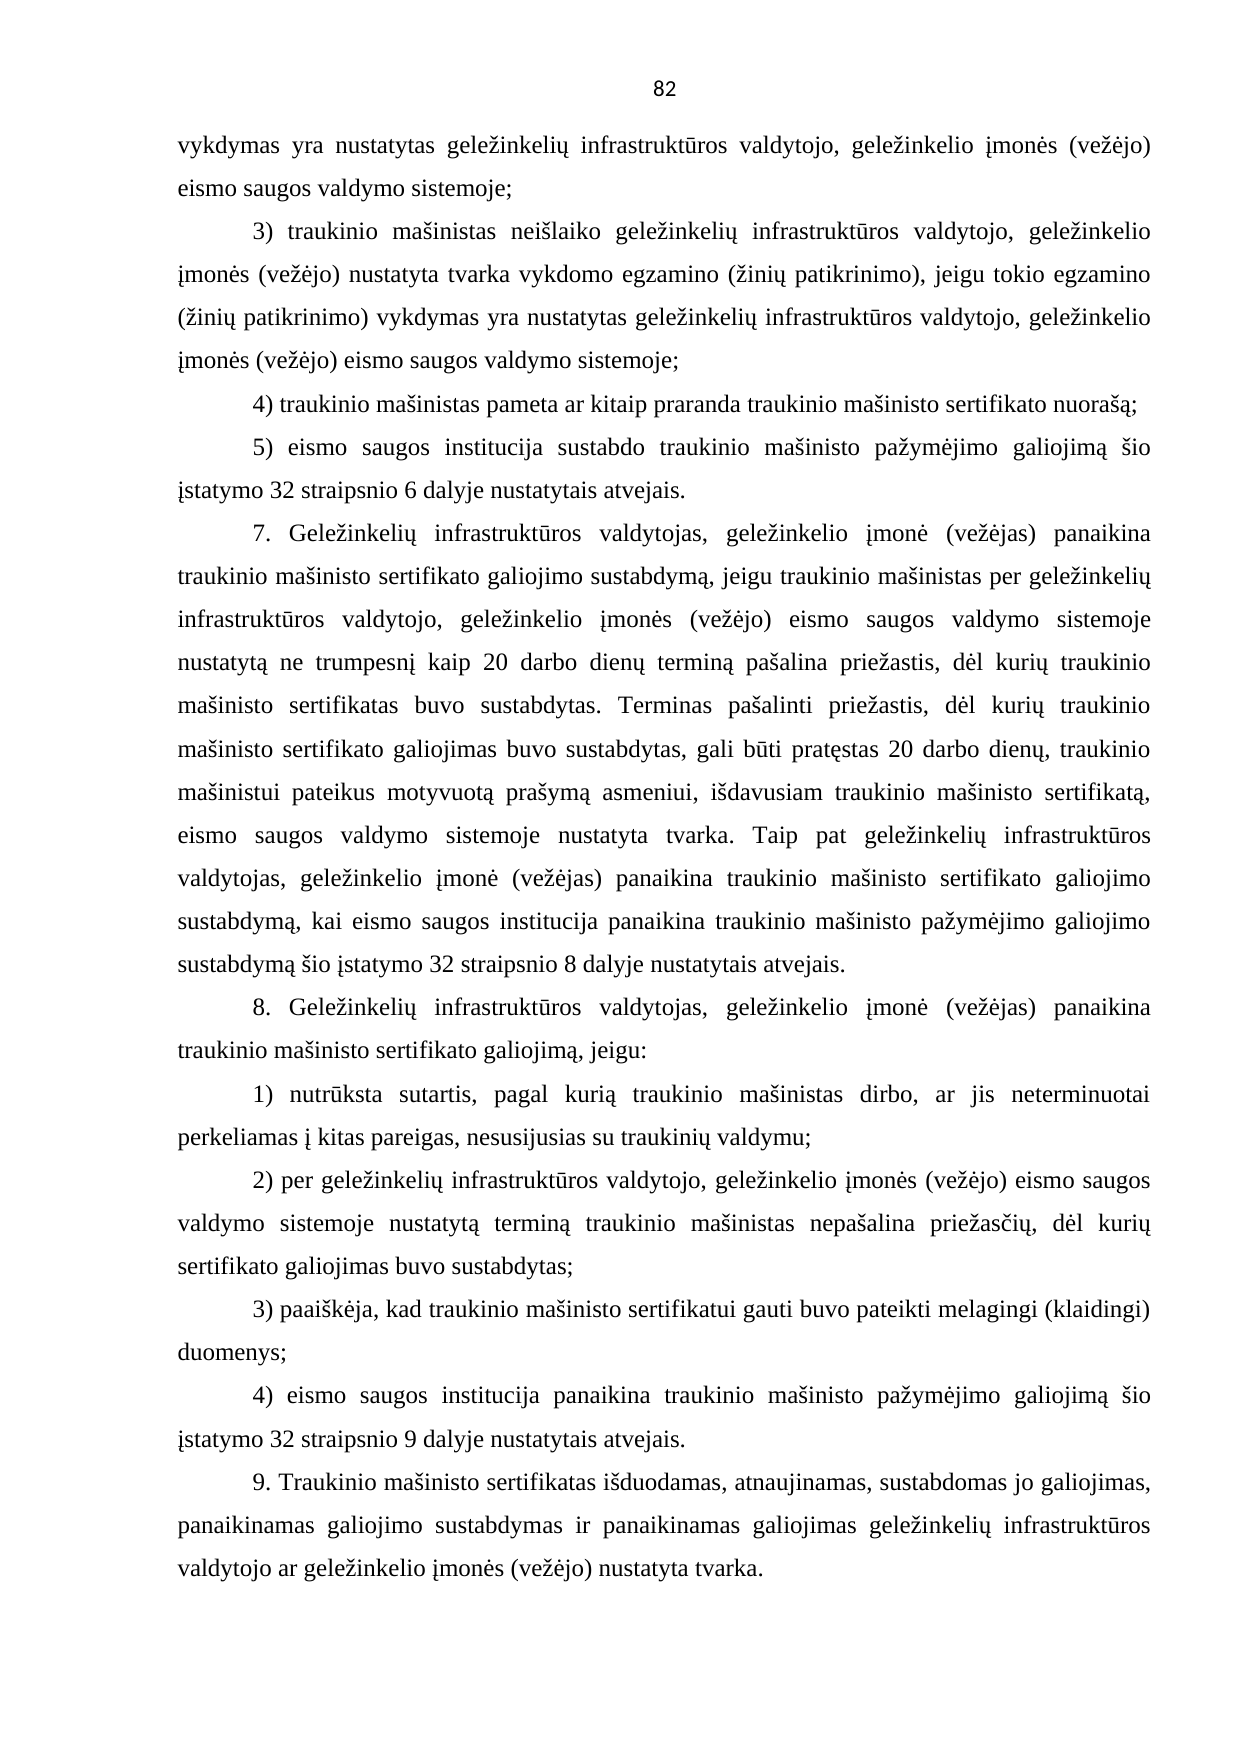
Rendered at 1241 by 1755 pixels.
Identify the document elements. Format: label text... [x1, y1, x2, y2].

text 4) traukinio mašinistas pameta ar kitaip praranda traukinio mašinisto sertifikato nuorašą; [177, 389, 1152, 417]
text 3) traukinio mašinistas neišlaiko geležinkelių infrastruktūros valdytojo, geležinkelio įmonės (vežėjo) nustatyta tvarka vykdomo egzamino (žinių patikrinimo), jeigu tokio egzamino (žinių patikrinimo) vykdymas yra nustatytas geležinkelių infrastruktūros valdytojo, geležinkelio įmonės (vežėjo) eismo saugos valdymo sistemoje; [177, 216, 1152, 374]
text 4) eismo saugos institucija panaikina traukinio mašinisto pažymėjimo galiojimą šio įstatymo 32 straipsnio 9 dalyje nustatytais atvejais. [177, 1381, 1152, 1452]
text vykdymas yra nustatytas geležinkelių infrastruktūros valdytojo, geležinkelio įmonės (vežėjo) eismo saugos valdymo sistemoje; [177, 130, 1152, 202]
text 8. Geležinkelių infrastruktūros valdytojas, geležinkelio įmonė (vežėjas) panaikina traukinio mašinisto sertifikato galiojimą, jeigu: [177, 992, 1152, 1064]
text 1) nutrūksta sutartis, pagal kurią traukinio mašinistas dirbo, ar jis neterminuotai perkeliamas į kitas pareigas, nesusijusias su traukinių valdymu; [177, 1079, 1152, 1151]
text 2) per geležinkelių infrastruktūros valdytojo, geležinkelio įmonės (vežėjo) eismo saugos valdymo sistemoje nustatytą terminą traukinio mašinistas nepašalina priežasčių, dėl kurių sertifikato galiojimas buvo sustabdytas; [177, 1165, 1152, 1280]
text 9. Traukinio mašinisto sertifikatas išduodamas, atnaujinamas, sustabdomas jo galiojimas, panaikinamas galiojimo sustabdymas ir panaikinamas galiojimas geležinkelių infrastruktūros valdytojo ar geležinkelio įmonės (vežėjo) nustatyta tvarka. [177, 1467, 1152, 1582]
text 5) eismo saugos institucija sustabdo traukinio mašinisto pažymėjimo galiojimą šio įstatymo 32 straipsnio 6 dalyje nustatytais atvejais. [177, 432, 1152, 504]
text 3) paaiškėja, kad traukinio mašinisto sertifikatui gauti buvo pateikti melagingi (klaidingi) duomenys; [177, 1294, 1152, 1366]
text 7. Geležinkelių infrastruktūros valdytojas, geležinkelio įmonė (vežėjas) panaikina traukinio mašinisto sertifikato galiojimo sustabdymą, jeigu traukinio mašinistas per geležinkelių infrastruktūros valdytojo, geležinkelio įmonės (vežėjo) eismo saugos valdymo sistemoje nustatytą ne trumpesnį kaip 20 darbo dienų terminą pašalina priežastis, dėl kurių traukinio mašinisto sertifikatas buvo sustabdytas. Terminas pašalinti priežastis, dėl kurių traukinio mašinisto sertifikato galiojimas buvo sustabdytas, gali būti pratęstas 20 darbo dienų, traukinio mašinistui pateikus motyvuotą prašymą asmeniui, išdavusiam traukinio mašinisto sertifikatą, eismo saugos valdymo sistemoje nustatyta tvarka. Taip pat geležinkelių infrastruktūros valdytojas, geležinkelio įmonė (vežėjas) panaikina traukinio mašinisto sertifikato galiojimo sustabdymą, kai eismo saugos institucija panaikina traukinio mašinisto pažymėjimo galiojimo sustabdymą šio įstatymo 32 straipsnio 8 dalyje nustatytais atvejais. [177, 518, 1152, 978]
